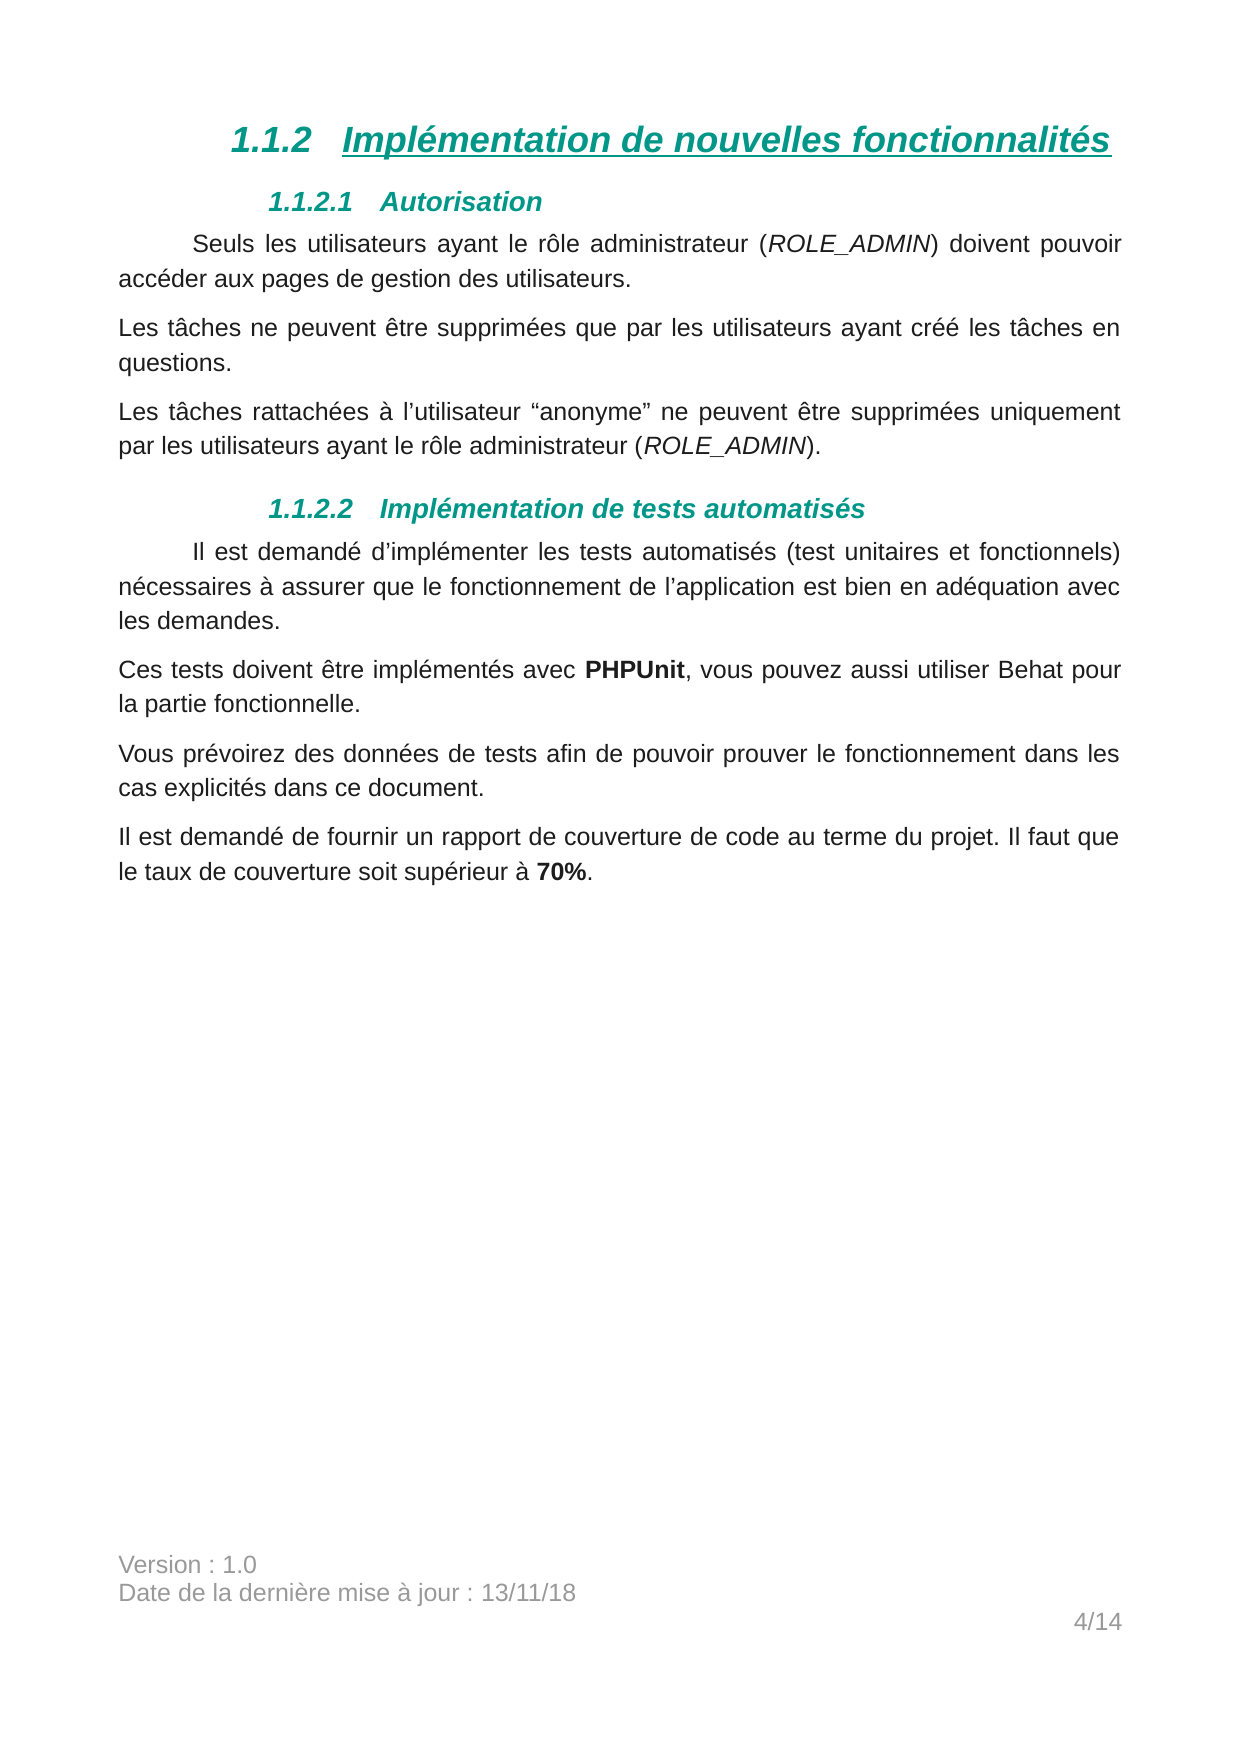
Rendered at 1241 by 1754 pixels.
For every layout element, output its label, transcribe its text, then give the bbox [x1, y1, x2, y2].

subtitle Implémentation de nouvelles fonctionnalités [231, 118, 1122, 160]
text Les tâches ne peuvent être supprimées que par les utilisateurs ayant créé les tâches en questions. [118, 313, 1122, 376]
text Ces tests doivent être implémentés avec PHPUnit, vous pouvez aussi utiliser Behat pour la partie fonctionnelle. [118, 655, 1122, 718]
subtitle Implémentation de tests automatisés [268, 493, 1122, 524]
text Vous prévoirez des données de tests afin de pouvoir prouver le fonctionnement dans les cas explicités dans ce document. [118, 738, 1122, 802]
text Il est demandé d’implémenter les tests automatisés (test unitaires et fonctionnels) nécessaires à assurer que le fonctionnement de l’application est bien en adéquation avec les demandes. [118, 537, 1122, 635]
text Les tâches rattachées à l’utilisateur “anonyme” ne peuvent être supprimées uniquement par les utilisateurs ayant le rôle administrateur (ROLE_ADMIN). [118, 397, 1122, 460]
text Seuls les utilisateurs ayant le rôle administrateur (ROLE_ADMIN) doivent pouvoir accéder aux pages de gestion des utilisateurs. [118, 229, 1122, 293]
text Il est demandé de fournir un rapport de couverture de code au terme du projet. Il faut que le taux de couverture soit supérieur à 70%. [118, 822, 1122, 885]
subtitle Autorisation [268, 185, 1122, 217]
